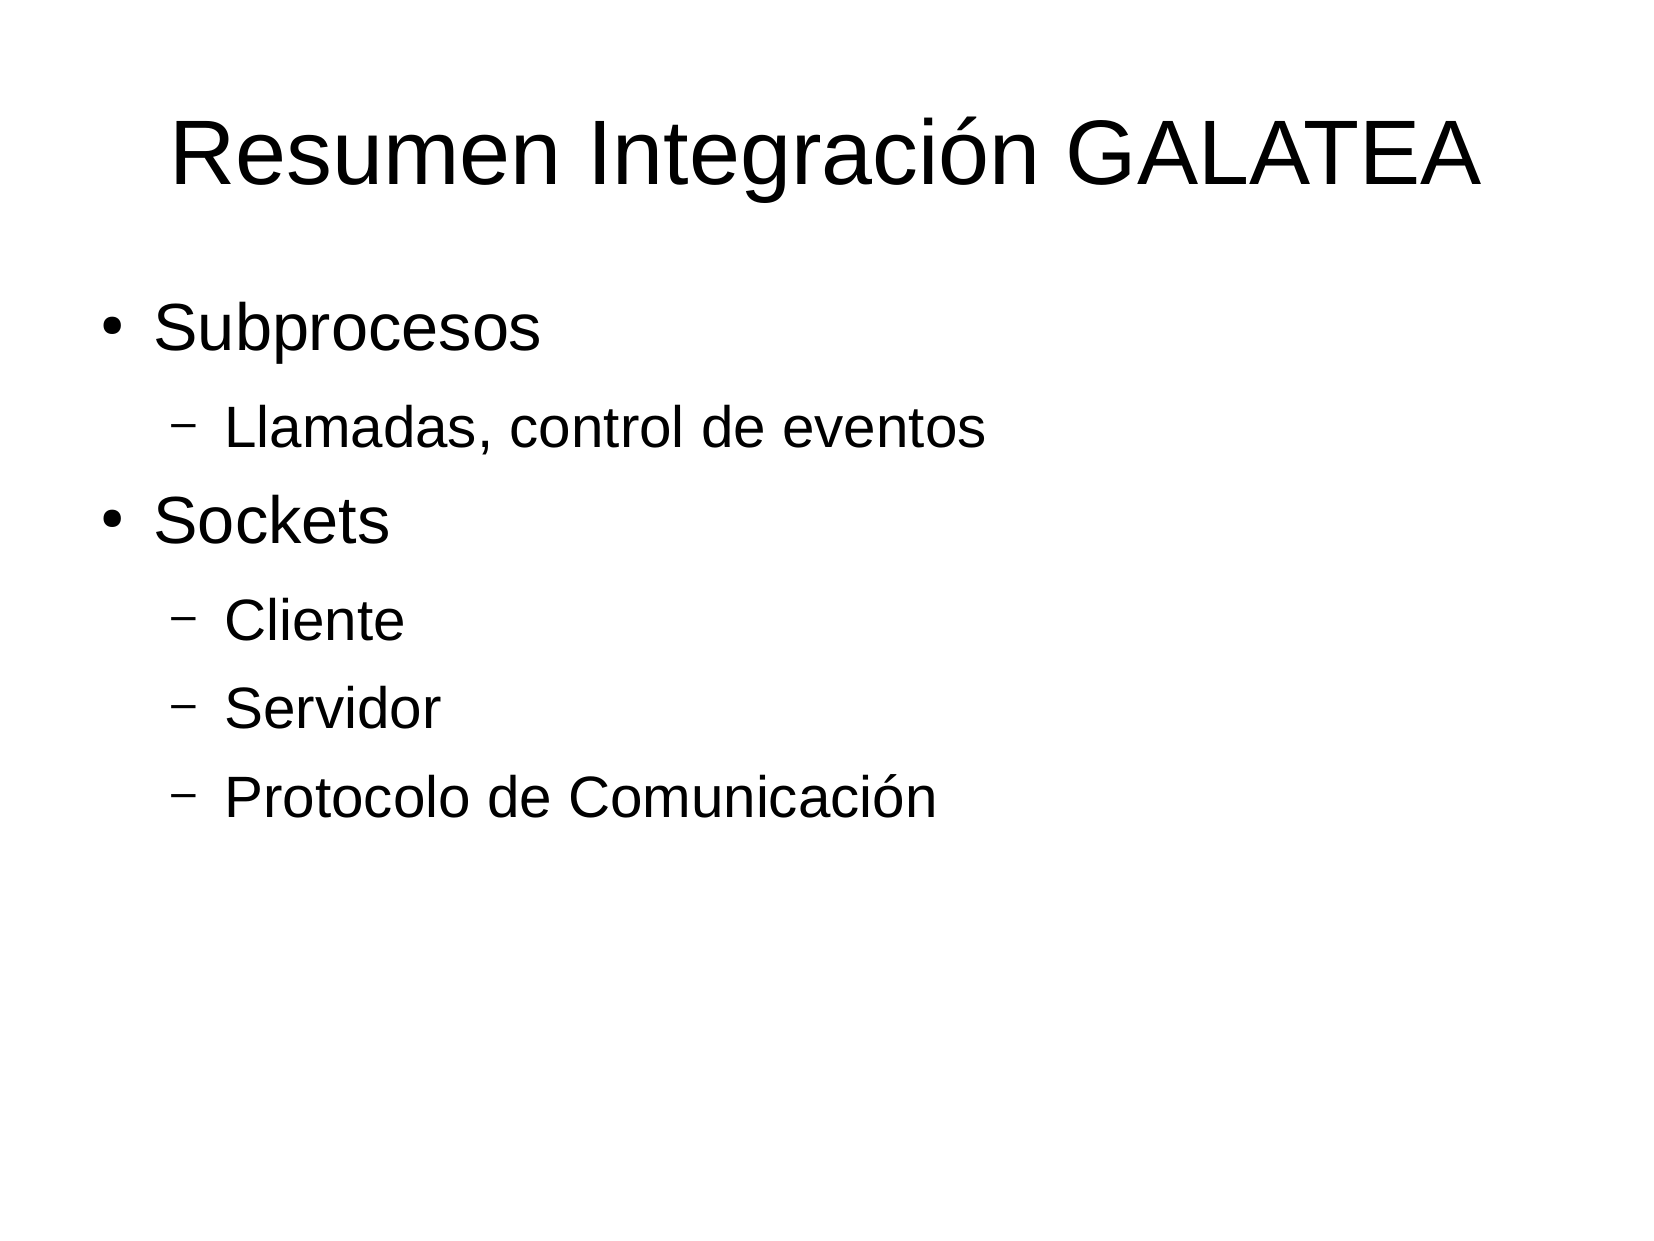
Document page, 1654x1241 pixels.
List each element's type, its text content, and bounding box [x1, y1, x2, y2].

list Subprocesos Llamadas, control de eventos Sockets Cliente Servidor Protocolo de Comunicación [82, 290, 1571, 1010]
title Resumen Integración GALATEA [82, 49, 1571, 257]
